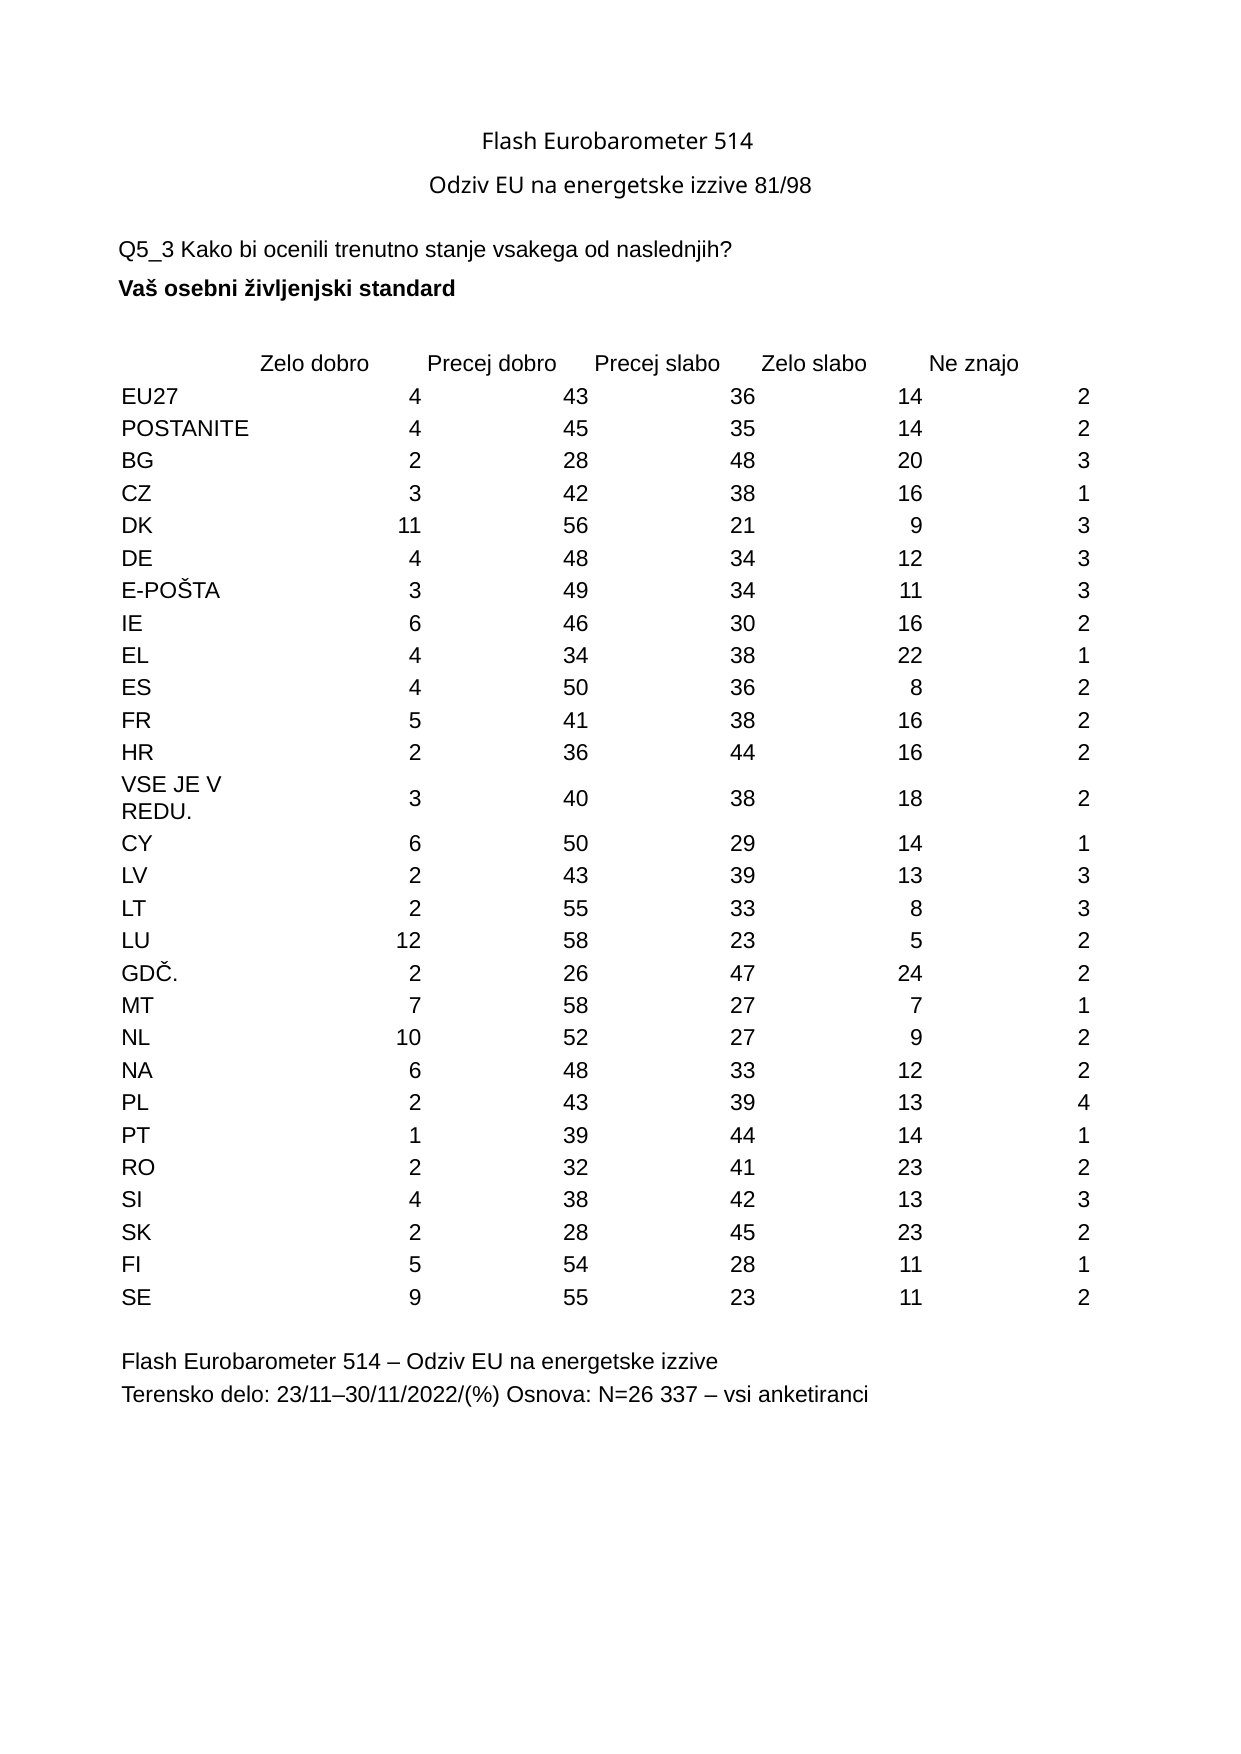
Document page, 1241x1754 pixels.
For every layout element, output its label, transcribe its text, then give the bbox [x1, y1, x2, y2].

table_cell 22 [758, 639, 926, 671]
table_cell 1 [926, 639, 1093, 671]
table_cell 5 [758, 924, 926, 957]
table_cell 2 [926, 769, 1093, 827]
table_cell 20 [758, 445, 926, 477]
table_cell 1 [257, 1119, 424, 1151]
table_cell 38 [591, 477, 758, 509]
table_cell 34 [424, 639, 591, 671]
table_cell 1 [926, 1119, 1093, 1151]
table_cell 4 [926, 1086, 1093, 1118]
text Q5_3 Kako bi ocenili trenutno stanje vsakega od naslednjih? [118, 236, 1122, 262]
table_cell 23 [758, 1151, 926, 1183]
table_cell 47 [591, 957, 758, 989]
table_cell LU [118, 924, 257, 957]
table_cell SK [118, 1216, 257, 1248]
table_cell CY [118, 827, 257, 859]
text Vaš osebni življenjski standard [118, 275, 1122, 302]
table_cell 3 [257, 769, 424, 827]
table_cell 3 [257, 477, 424, 509]
table_cell 21 [591, 509, 758, 542]
table_cell POSTANITE [118, 412, 257, 444]
table_header Precej slabo [591, 347, 758, 380]
table_cell 40 [424, 769, 591, 827]
table_cell 35 [591, 412, 758, 444]
table_cell NA [118, 1054, 257, 1086]
table_cell 1 [926, 477, 1093, 509]
table_header Zelo dobro [257, 347, 424, 380]
table_cell SE [118, 1281, 257, 1313]
table_cell 36 [591, 380, 758, 412]
table_cell 43 [424, 1086, 591, 1118]
table_cell LT [118, 892, 257, 924]
table_cell 11 [257, 509, 424, 542]
table_cell GDČ. [118, 957, 257, 989]
table_cell [591, 1313, 758, 1345]
table_cell 2 [257, 1151, 424, 1183]
table_cell 16 [758, 606, 926, 639]
table_cell 33 [591, 892, 758, 924]
table_cell 28 [591, 1248, 758, 1281]
table_cell 52 [424, 1021, 591, 1054]
table_cell 54 [424, 1248, 591, 1281]
table_cell RO [118, 1151, 257, 1183]
table_cell 43 [424, 859, 591, 892]
table_cell Terensko delo: 23/11–30/11/2022/(%) Osnova: N=26 337 – vsi anketiranci [118, 1378, 1093, 1410]
table_cell 11 [758, 1248, 926, 1281]
table_cell 39 [591, 859, 758, 892]
table_cell 3 [926, 445, 1093, 477]
table_cell 23 [591, 1281, 758, 1313]
table_cell 56 [424, 509, 591, 542]
table_cell 23 [591, 924, 758, 957]
table_header Zelo slabo [758, 347, 926, 380]
table_cell 16 [758, 736, 926, 768]
table_cell 2 [926, 1054, 1093, 1086]
table_cell 9 [758, 1021, 926, 1054]
table_cell [118, 1313, 257, 1345]
table_cell 2 [926, 957, 1093, 989]
table_cell MT [118, 989, 257, 1021]
table_cell 13 [758, 1183, 926, 1216]
table_cell NL [118, 1021, 257, 1054]
table_cell 2 [926, 380, 1093, 412]
table_cell 3 [257, 574, 424, 606]
table_cell 33 [591, 1054, 758, 1086]
table_cell 2 [257, 957, 424, 989]
table_cell 6 [257, 1054, 424, 1086]
table_cell 39 [424, 1119, 591, 1151]
table_cell PL [118, 1086, 257, 1118]
table_cell 4 [257, 542, 424, 574]
table_cell 36 [424, 736, 591, 768]
table_cell 14 [758, 380, 926, 412]
table_header [118, 347, 257, 380]
table_cell 2 [926, 1216, 1093, 1248]
table_header Precej dobro [424, 347, 591, 380]
table_cell 3 [926, 1183, 1093, 1216]
table_cell 2 [257, 1216, 424, 1248]
table_cell 23 [758, 1216, 926, 1248]
table_cell 2 [257, 892, 424, 924]
table_cell 2 [257, 445, 424, 477]
table_cell 11 [758, 574, 926, 606]
table_cell 34 [591, 542, 758, 574]
table_cell 41 [591, 1151, 758, 1183]
table_cell 55 [424, 892, 591, 924]
table_cell 36 [591, 671, 758, 704]
table_cell [424, 1313, 591, 1345]
table_cell 50 [424, 827, 591, 859]
table_cell 42 [591, 1183, 758, 1216]
table_cell 16 [758, 704, 926, 736]
table_cell 1 [926, 827, 1093, 859]
table_cell DK [118, 509, 257, 542]
table_cell 46 [424, 606, 591, 639]
table_cell [926, 1313, 1093, 1345]
table_cell 38 [591, 769, 758, 827]
table_cell 2 [926, 1021, 1093, 1054]
table_cell 28 [424, 445, 591, 477]
table_cell 14 [758, 827, 926, 859]
table_cell 13 [758, 859, 926, 892]
table_cell 28 [424, 1216, 591, 1248]
table_cell 27 [591, 1021, 758, 1054]
table_cell 12 [758, 1054, 926, 1086]
table_cell CZ [118, 477, 257, 509]
table_cell 1 [926, 989, 1093, 1021]
table_cell 7 [257, 989, 424, 1021]
table_cell 49 [424, 574, 591, 606]
table_cell 4 [257, 671, 424, 704]
table_cell 16 [758, 477, 926, 509]
table_cell 5 [257, 1248, 424, 1281]
table_cell 4 [257, 412, 424, 444]
table_cell 27 [591, 989, 758, 1021]
table_cell 39 [591, 1086, 758, 1118]
table_cell 2 [257, 859, 424, 892]
table_cell SI [118, 1183, 257, 1216]
table_cell 58 [424, 924, 591, 957]
table_cell 43 [424, 380, 591, 412]
table_cell 42 [424, 477, 591, 509]
table_cell 13 [758, 1086, 926, 1118]
table_cell 50 [424, 671, 591, 704]
table_cell 2 [926, 412, 1093, 444]
table_cell 5 [257, 704, 424, 736]
table_cell 44 [591, 1119, 758, 1151]
table_cell 32 [424, 1151, 591, 1183]
table_cell 3 [926, 509, 1093, 542]
table_cell 8 [758, 671, 926, 704]
table_cell 11 [758, 1281, 926, 1313]
table_cell 1 [926, 1248, 1093, 1281]
table_cell 41 [424, 704, 591, 736]
table_cell PT [118, 1119, 257, 1151]
table_cell 9 [758, 509, 926, 542]
table_cell 4 [257, 380, 424, 412]
table_cell 44 [591, 736, 758, 768]
table_cell 38 [591, 704, 758, 736]
table_cell ES [118, 671, 257, 704]
table_cell 24 [758, 957, 926, 989]
table_cell 18 [758, 769, 926, 827]
table_cell [257, 1313, 424, 1345]
table_cell 26 [424, 957, 591, 989]
table_cell 8 [758, 892, 926, 924]
table_cell 2 [926, 671, 1093, 704]
table_cell 2 [257, 1086, 424, 1118]
table_cell LV [118, 859, 257, 892]
table_cell 4 [257, 639, 424, 671]
table_cell 12 [257, 924, 424, 957]
table_cell VSE JE V REDU. [118, 769, 257, 827]
table_header Ne znajo [926, 347, 1093, 380]
table_cell IE [118, 606, 257, 639]
table_cell FI [118, 1248, 257, 1281]
table_cell 2 [257, 736, 424, 768]
table_cell [758, 1313, 926, 1345]
table_cell 2 [926, 924, 1093, 957]
table_cell 29 [591, 827, 758, 859]
table_cell E-POŠTA [118, 574, 257, 606]
table_cell HR [118, 736, 257, 768]
table_cell 45 [424, 412, 591, 444]
table_cell 3 [926, 574, 1093, 606]
table_cell 2 [926, 736, 1093, 768]
table_cell 2 [926, 606, 1093, 639]
table_cell 48 [424, 542, 591, 574]
table_cell 34 [591, 574, 758, 606]
table_cell 45 [591, 1216, 758, 1248]
table_cell 3 [926, 892, 1093, 924]
table_cell 14 [758, 412, 926, 444]
table_cell 7 [758, 989, 926, 1021]
table_cell 6 [257, 827, 424, 859]
table_cell 2 [926, 1281, 1093, 1313]
table_cell Flash Eurobarometer 514 – Odziv EU na energetske izzive [118, 1345, 1093, 1378]
table_cell 2 [926, 704, 1093, 736]
table_cell 48 [591, 445, 758, 477]
table_cell 48 [424, 1054, 591, 1086]
table_cell 6 [257, 606, 424, 639]
table_cell DE [118, 542, 257, 574]
table_cell 38 [424, 1183, 591, 1216]
table_cell 55 [424, 1281, 591, 1313]
table_cell 9 [257, 1281, 424, 1313]
table_cell 12 [758, 542, 926, 574]
table_cell EL [118, 639, 257, 671]
table_cell 3 [926, 859, 1093, 892]
table_cell 3 [926, 542, 1093, 574]
table_cell EU27 [118, 380, 257, 412]
table_cell 14 [758, 1119, 926, 1151]
table_cell FR [118, 704, 257, 736]
table_cell 58 [424, 989, 591, 1021]
table_cell 38 [591, 639, 758, 671]
table_cell 10 [257, 1021, 424, 1054]
table_cell BG [118, 445, 257, 477]
table_cell 2 [926, 1151, 1093, 1183]
table_cell 30 [591, 606, 758, 639]
table_cell 4 [257, 1183, 424, 1216]
